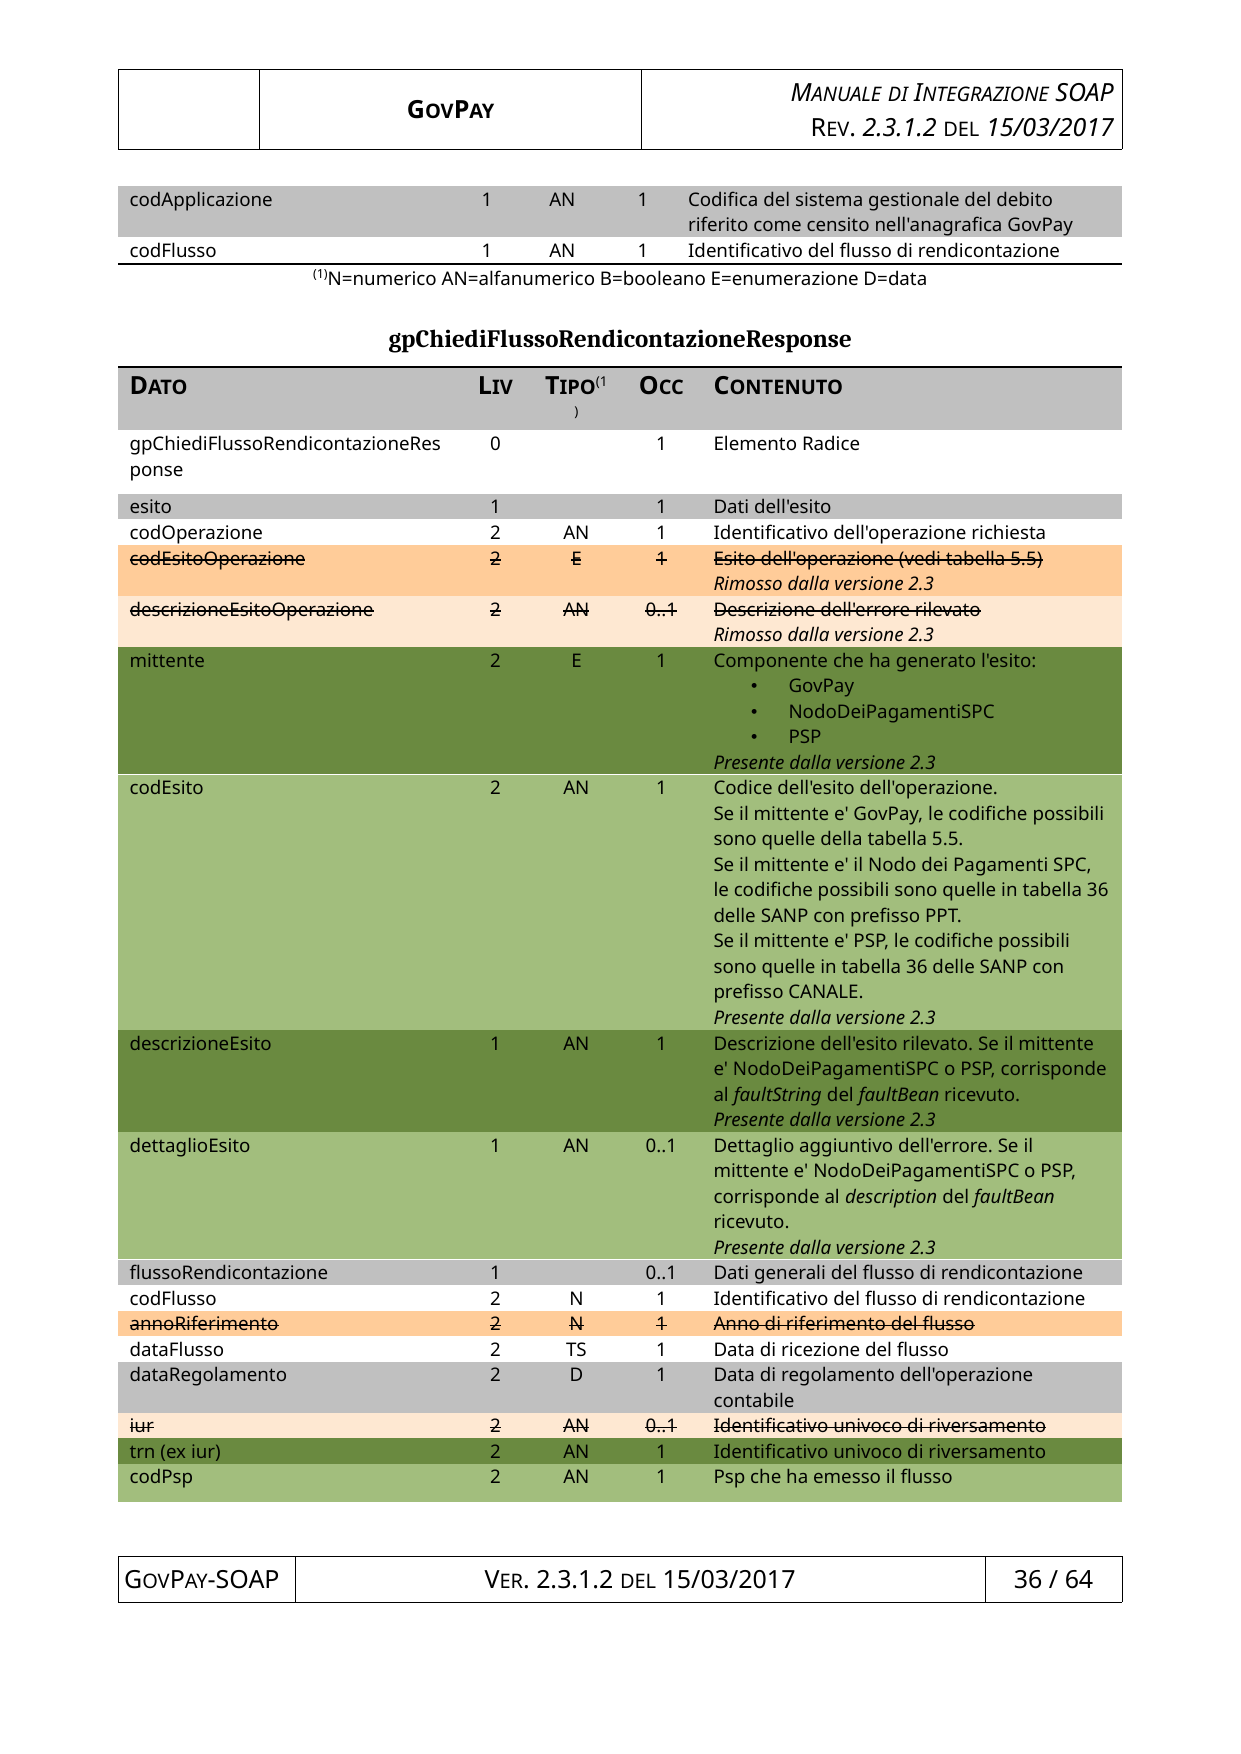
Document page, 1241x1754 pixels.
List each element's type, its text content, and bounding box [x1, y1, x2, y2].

table_cell 1 [458, 1132, 532, 1259]
table_cell Esito dell'operazione (vedi tabella 5.5) Rimosso dalla versione 2.3 [702, 545, 1122, 596]
table_cell Data di ricezione del flusso [702, 1336, 1122, 1362]
table_cell 2 [458, 1311, 532, 1336]
table_cell Codice dell'esito dell'operazione. Se il mittente e' GovPay, le codifiche possibili sono quelle della tabella 5.5. Se il mittente e' il Nodo dei Pagamenti SPC, le codifiche possibili sono quelle in tabella 36 delle SANP con prefisso PPT. Se il mittente e' PSP, le codifiche possibili sono quelle in tabella 36 delle SANP con prefisso CANALE. Presente dalla versione 2.3 [702, 775, 1122, 1030]
table_cell dataFlusso [118, 1336, 458, 1362]
table_cell AN [532, 775, 620, 1030]
table_cell 1 [620, 1362, 702, 1413]
table_cell Anno di riferimento del flusso [702, 1311, 1122, 1336]
table_cell gpChiediFlussoRendicontazioneResponse [118, 430, 458, 494]
table_cell dataRegolamento [118, 1362, 458, 1413]
table_cell Data di regolamento dell'operazione contabile [702, 1362, 1122, 1413]
table_cell 0..1 [620, 1132, 702, 1259]
table_cell esito [118, 494, 458, 519]
table_cell AN [515, 237, 609, 263]
table_cell E [532, 647, 620, 774]
table_cell 1 [620, 647, 702, 774]
table_cell codOperazione [118, 519, 458, 545]
table_cell 2 [458, 775, 532, 1030]
table_cell Dati dell'esito [702, 494, 1122, 519]
table_cell 2 [458, 1464, 532, 1502]
table_cell codEsito [118, 775, 458, 1030]
table_cell iur [118, 1413, 458, 1438]
table_cell 2 [458, 1413, 532, 1438]
table_cell AN [515, 186, 609, 237]
table_cell 2 [458, 519, 532, 545]
table_cell AN [532, 1438, 620, 1464]
table_cell AN [532, 1464, 620, 1502]
table_header gpChiediFlussoRendicontazioneResponse [118, 325, 1122, 366]
text (1)N=numerico AN=alfanumerico B=booleano E=enumerazione D=data [118, 265, 1122, 290]
table_cell N [532, 1311, 620, 1336]
table_cell Identificativo univoco di riversamento [702, 1413, 1122, 1438]
table_cell Psp che ha emesso il flusso [702, 1464, 1122, 1502]
table_cell AN [532, 519, 620, 545]
table_cell AN [532, 1413, 620, 1438]
table_cell 0 [458, 430, 532, 494]
table_cell 1 [458, 1030, 532, 1132]
table_cell 1 [620, 1438, 702, 1464]
table_cell Componente che ha generato l'esito: GovPay NodoDeiPagamentiSPC PSP Presente dalla versione 2.3 [702, 647, 1122, 774]
table_cell Dettaglio aggiuntivo dell'errore. Se il mittente e' NodoDeiPagamentiSPC o PSP, corrisponde al description del faultBean ricevuto. Presente dalla versione 2.3 [702, 1132, 1122, 1259]
table_cell 1 [458, 1260, 532, 1285]
table_cell D [532, 1362, 620, 1413]
table_cell codEsitoOperazione [118, 545, 458, 596]
table_cell 2 [458, 596, 532, 647]
table_cell Identificativo dell'operazione richiesta [702, 519, 1122, 545]
table_cell [532, 1260, 620, 1285]
table_cell 1 [609, 186, 677, 237]
table_cell mittente [118, 647, 458, 774]
table_cell Descrizione dell'esito rilevato. Se il mittente e' NodoDeiPagamentiSPC o PSP, corrisponde al faultString del faultBean ricevuto. Presente dalla versione 2.3 [702, 1030, 1122, 1132]
table_cell 1 [620, 1285, 702, 1311]
table_cell Identificativo del flusso di rendicontazione [702, 1285, 1122, 1311]
table_cell 2 [458, 1336, 532, 1362]
table_cell N [532, 1285, 620, 1311]
table_cell 1 [620, 430, 702, 494]
table_cell 2 [458, 1362, 532, 1413]
table_cell 1 [620, 1030, 702, 1132]
table_cell [532, 430, 620, 494]
table_cell Elemento Radice [702, 430, 1122, 494]
table_cell codFlusso [118, 1285, 458, 1311]
table_cell [532, 494, 620, 519]
table_cell 2 [458, 1285, 532, 1311]
table_cell 2 [458, 545, 532, 596]
table_cell Tipo(1) [532, 368, 620, 430]
table_cell 1 [620, 775, 702, 1030]
table_cell 0..1 [620, 596, 702, 647]
table_cell 1 [609, 237, 677, 263]
table_cell 0..1 [620, 1260, 702, 1285]
table_cell 1 [620, 1336, 702, 1362]
table_cell E [532, 545, 620, 596]
table_cell Codifica del sistema gestionale del debito riferito come censito nell'anagrafica GovPay [677, 186, 1122, 237]
table_cell AN [532, 1030, 620, 1132]
table_cell codPsp [118, 1464, 458, 1502]
table_cell Contenuto [702, 368, 1122, 430]
table_cell Occ [620, 368, 702, 430]
table_cell descrizioneEsitoOperazione [118, 596, 458, 647]
table_cell 1 [620, 545, 702, 596]
table_cell codApplicazione [118, 186, 458, 237]
table_cell 0..1 [620, 1413, 702, 1438]
table_cell TS [532, 1336, 620, 1362]
table_cell 1 [620, 1311, 702, 1336]
table_cell Identificativo univoco di riversamento [702, 1438, 1122, 1464]
table_cell Descrizione dell'errore rilevato Rimosso dalla versione 2.3 [702, 596, 1122, 647]
table_cell Dati generali del flusso di rendicontazione [702, 1260, 1122, 1285]
table_cell 1 [620, 1464, 702, 1502]
table_cell 1 [458, 237, 515, 263]
table_cell codFlusso [118, 237, 458, 263]
table_cell Liv [458, 368, 532, 430]
table_cell Dato [118, 368, 458, 430]
table_cell flussoRendicontazione [118, 1260, 458, 1285]
table_cell dettaglioEsito [118, 1132, 458, 1259]
table_cell 1 [458, 186, 515, 237]
table_cell trn (ex iur) [118, 1438, 458, 1464]
table_cell 1 [458, 494, 532, 519]
table_cell AN [532, 1132, 620, 1259]
table_cell annoRiferimento [118, 1311, 458, 1336]
table_cell descrizioneEsito [118, 1030, 458, 1132]
table_cell 2 [458, 1438, 532, 1464]
table_cell 1 [620, 519, 702, 545]
table_cell AN [532, 596, 620, 647]
table_cell 2 [458, 647, 532, 774]
table_cell 1 [620, 494, 702, 519]
table_cell Identificativo del flusso di rendicontazione [677, 237, 1122, 263]
